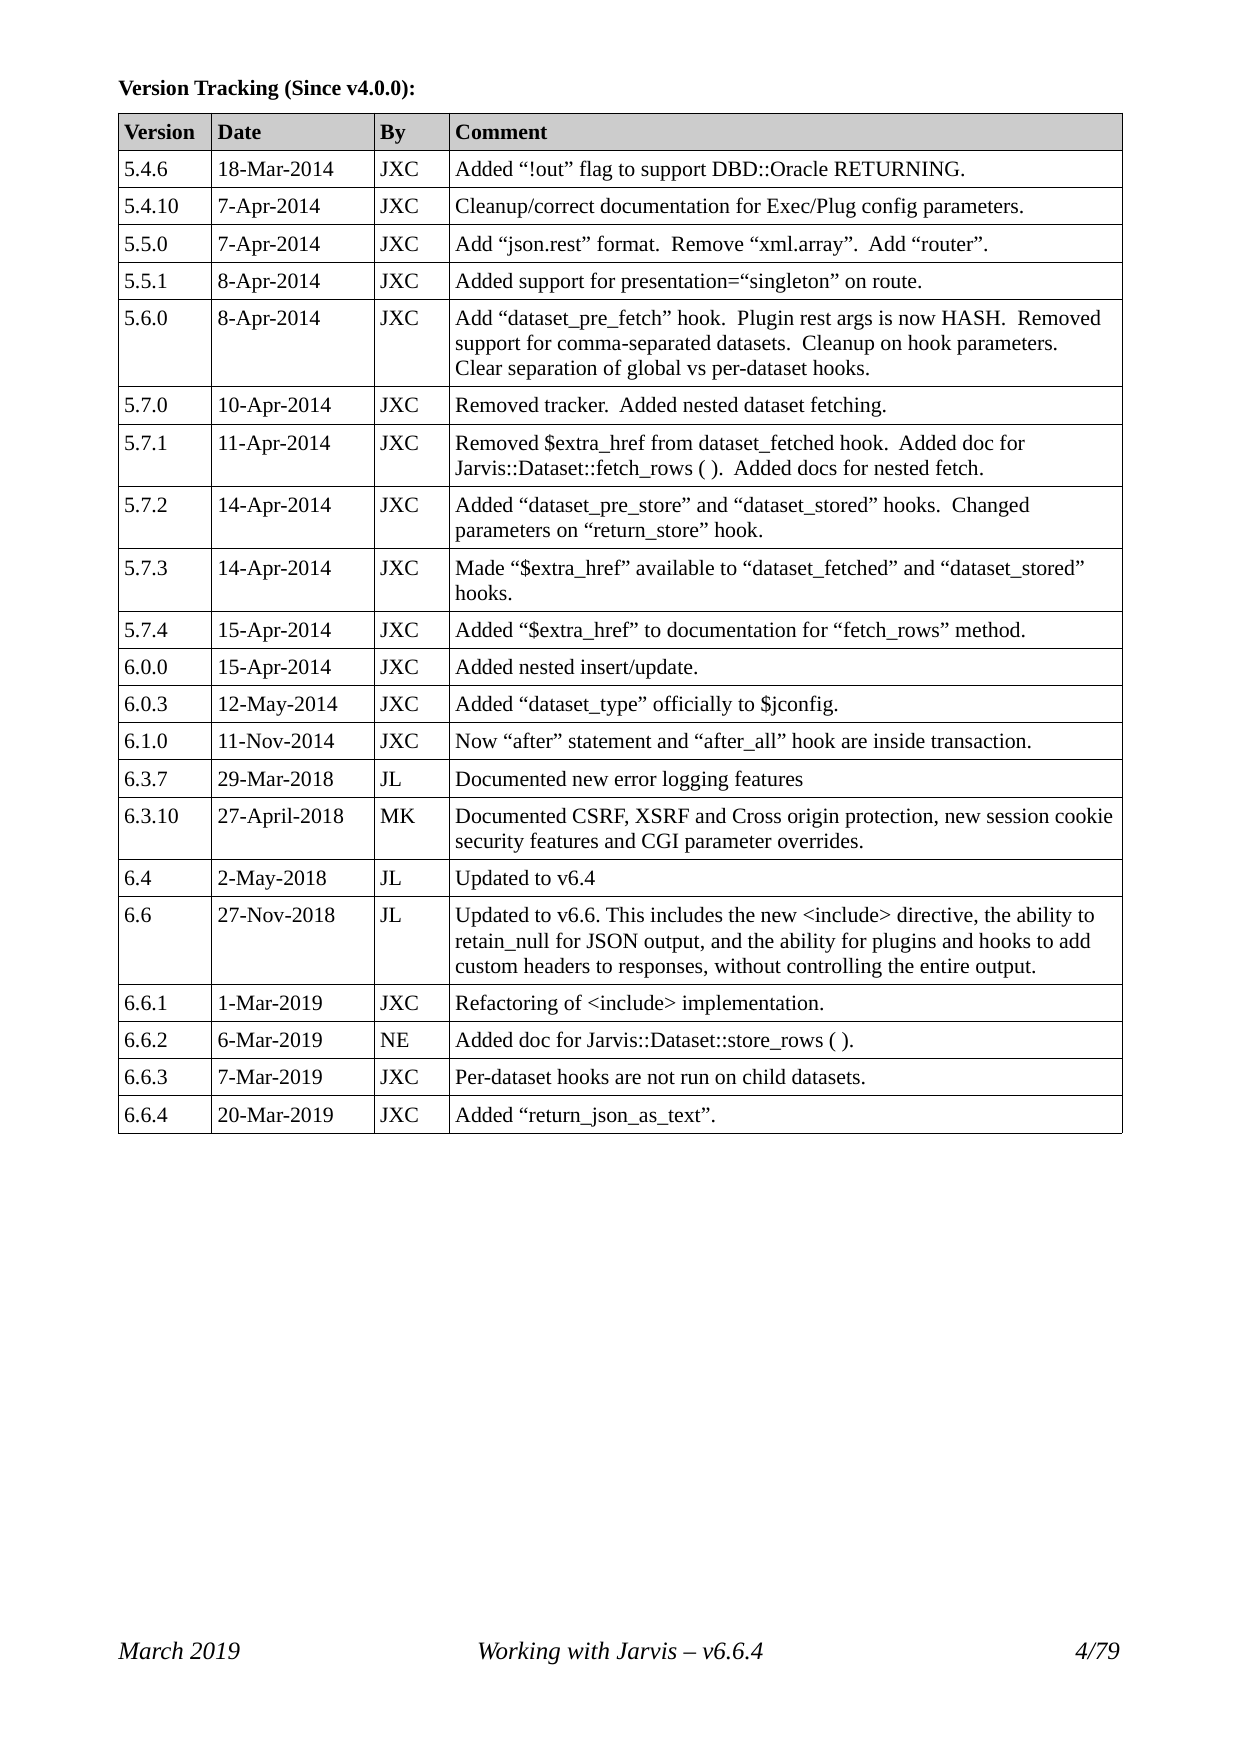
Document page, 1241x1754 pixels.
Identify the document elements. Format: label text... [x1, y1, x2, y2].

table_header Date [212, 114, 374, 150]
table_cell 10-Apr-2014 [212, 387, 374, 423]
table_cell 8-Apr-2014 [212, 300, 374, 386]
table_cell Added support for presentation=“singleton” on route. [450, 263, 1122, 299]
table_cell JXC [375, 188, 449, 224]
table_cell 6.6.2 [119, 1022, 211, 1058]
table_cell JXC [375, 612, 449, 648]
table_cell 27-Nov-2018 [212, 897, 374, 984]
table_cell 6.3.10 [119, 798, 211, 859]
table_cell JXC [375, 686, 449, 722]
table_cell Updated to v6.6. This includes the new <include> directive, the ability to retain_null for JSON output, and the ability for plugins and hooks to add custom headers to responses, without controlling the entire output. [450, 897, 1122, 984]
table_cell 6-Mar-2019 [212, 1022, 374, 1058]
table_cell 8-Apr-2014 [212, 263, 374, 299]
table_cell JXC [375, 487, 449, 548]
table_cell 7-Apr-2014 [212, 225, 374, 261]
text Version Tracking (Since v4.0.0): [118, 75, 1122, 100]
table_cell JXC [375, 300, 449, 386]
table_cell 5.7.3 [119, 549, 211, 611]
table_cell 5.6.0 [119, 300, 211, 386]
table_cell 5.7.4 [119, 612, 211, 648]
table_cell MK [375, 798, 449, 859]
table_cell Now “after” statement and “after_all” hook are inside transaction. [450, 723, 1122, 759]
table_cell 5.5.1 [119, 263, 211, 299]
table_cell JXC [375, 225, 449, 261]
table_cell 6.6.3 [119, 1059, 211, 1095]
table_cell 15-Apr-2014 [212, 649, 374, 685]
table_cell Added doc for Jarvis::Dataset::store_rows ( ). [450, 1022, 1122, 1058]
table_cell 2-May-2018 [212, 860, 374, 896]
table_cell Updated to v6.4 [450, 860, 1122, 896]
table_cell JXC [375, 1059, 449, 1095]
table_cell 5.5.0 [119, 225, 211, 261]
table_cell Added “!out” flag to support DBD::Oracle RETURNING. [450, 151, 1122, 187]
table_cell 5.4.6 [119, 151, 211, 187]
table_cell 6.6.4 [119, 1096, 211, 1132]
table_cell 6.6.1 [119, 985, 211, 1021]
table_cell Add “json.rest” format. Remove “xml.array”. Add “router”. [450, 225, 1122, 261]
table_cell JL [375, 897, 449, 984]
table_cell Added “dataset_type” officially to $jconfig. [450, 686, 1122, 722]
table_cell 5.7.0 [119, 387, 211, 423]
table_cell 11-Apr-2014 [212, 425, 374, 486]
table_cell JXC [375, 263, 449, 299]
table_cell 14-Apr-2014 [212, 487, 374, 548]
table_cell 5.7.1 [119, 425, 211, 486]
table_cell 14-Apr-2014 [212, 549, 374, 611]
table_cell 12-May-2014 [212, 686, 374, 722]
table_cell NE [375, 1022, 449, 1058]
table_cell Added “$extra_href” to documentation for “fetch_rows” method. [450, 612, 1122, 648]
table_cell JXC [375, 387, 449, 423]
table_cell Removed tracker. Added nested dataset fetching. [450, 387, 1122, 423]
table_cell 18-Mar-2014 [212, 151, 374, 187]
table_cell 27-April-2018 [212, 798, 374, 859]
table_cell JXC [375, 985, 449, 1021]
table_cell JXC [375, 723, 449, 759]
table_cell 6.4 [119, 860, 211, 896]
table_cell 7-Apr-2014 [212, 188, 374, 224]
table_cell 20-Mar-2019 [212, 1096, 374, 1132]
table_cell JXC [375, 151, 449, 187]
table_cell 6.1.0 [119, 723, 211, 759]
table_cell 6.0.0 [119, 649, 211, 685]
table_cell Added “dataset_pre_store” and “dataset_stored” hooks. Changed parameters on “return_store” hook. [450, 487, 1122, 548]
table_cell 5.4.10 [119, 188, 211, 224]
table_cell 6.0.3 [119, 686, 211, 722]
table_cell Documented CSRF, XSRF and Cross origin protection, new session cookie security features and CGI parameter overrides. [450, 798, 1122, 859]
table_cell 29-Mar-2018 [212, 760, 374, 797]
table_cell Refactoring of <include> implementation. [450, 985, 1122, 1021]
table_cell Made “$extra_href” available to “dataset_fetched” and “dataset_stored” hooks. [450, 549, 1122, 611]
table_cell 6.3.7 [119, 760, 211, 797]
table_cell Cleanup/correct documentation for Exec/Plug config parameters. [450, 188, 1122, 224]
table_cell JXC [375, 425, 449, 486]
table_cell 5.7.2 [119, 487, 211, 548]
table_cell JL [375, 760, 449, 797]
table_cell JL [375, 860, 449, 896]
table_cell 15-Apr-2014 [212, 612, 374, 648]
table_cell JXC [375, 649, 449, 685]
table_cell Added nested insert/update. [450, 649, 1122, 685]
table_cell Documented new error logging features [450, 760, 1122, 797]
table_cell 6.6 [119, 897, 211, 984]
table_cell Removed $extra_href from dataset_fetched hook. Added doc for Jarvis::Dataset::fetch_rows ( ). Added docs for nested fetch. [450, 425, 1122, 486]
table_cell JXC [375, 549, 449, 611]
table_cell Added “return_json_as_text”. [450, 1096, 1122, 1132]
table_header By [375, 114, 449, 150]
table_cell 1-Mar-2019 [212, 985, 374, 1021]
table_cell 11-Nov-2014 [212, 723, 374, 759]
table_header Comment [450, 114, 1122, 150]
table_header Version [119, 114, 211, 150]
table_cell JXC [375, 1096, 449, 1132]
table_cell 7-Mar-2019 [212, 1059, 374, 1095]
table_cell Per-dataset hooks are not run on child datasets. [450, 1059, 1122, 1095]
table_cell Add “dataset_pre_fetch” hook. Plugin rest args is now HASH. Removed support for comma-separated datasets. Cleanup on hook parameters. Clear separation of global vs per-dataset hooks. [450, 300, 1122, 386]
